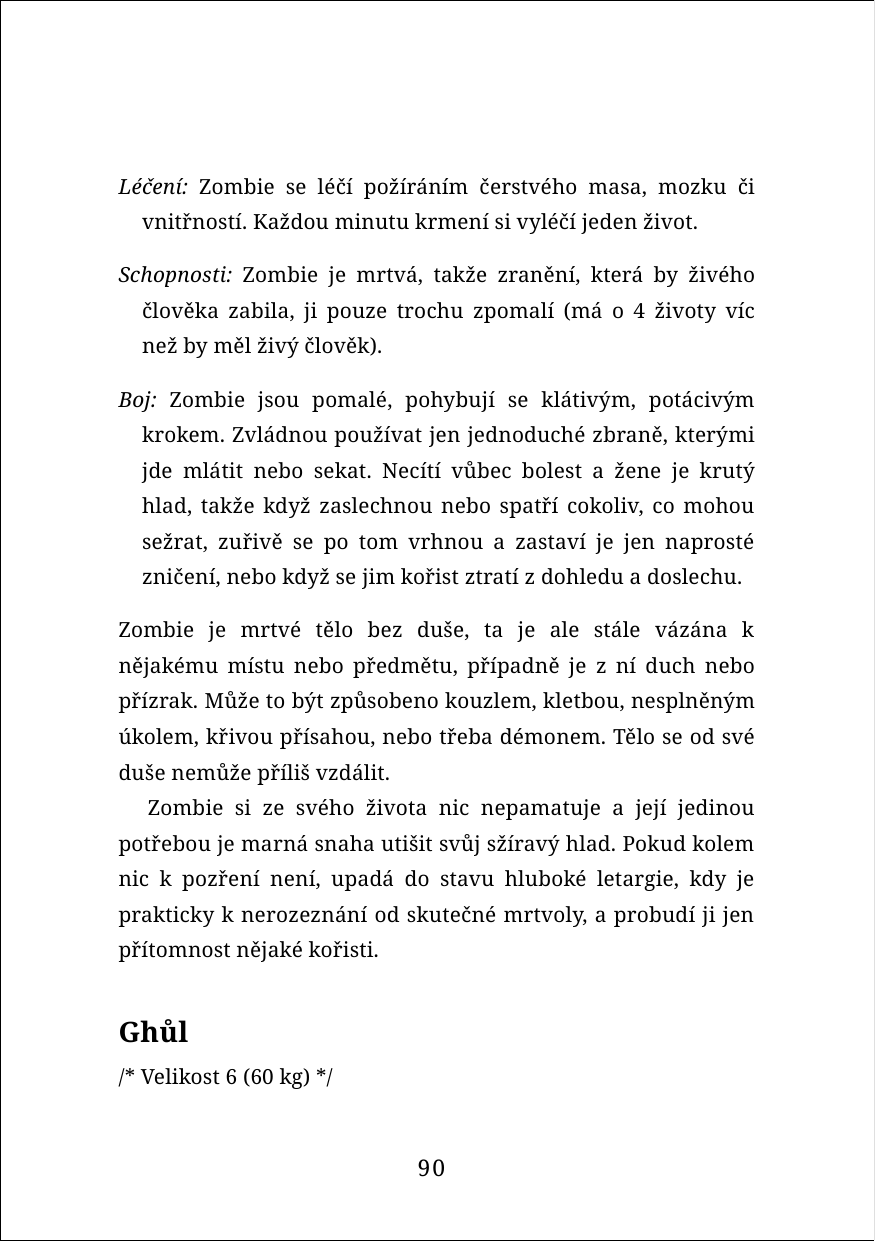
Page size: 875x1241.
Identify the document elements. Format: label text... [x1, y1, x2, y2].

subtitle Ghůl [118, 1012, 756, 1051]
text /* Velikost 6 (60 kg) */ [118, 1062, 756, 1091]
text Schopnosti: Zombie je mrtvá, takže zranění, která by živého člověka zabila, ji pouze trochu zpomalí (má o 4 životy víc než by měl živý člověk). [118, 261, 756, 360]
text Boj: Zombie jsou pomalé, pohybují se klátivým, potácivým krokem. Zvládnou používat jen jednoduché zbraně, kterými jde mlátit nebo sekat. Necítí vůbec bolest a žene je krutý hlad, takže když zaslechnou nebo spatří cokoliv, co mohou sežrat, zuřivě se po tom vrhnou a zastaví je jen naprosté zničení, nebo když se jim kořist ztratí z dohledu a doslechu. [118, 385, 756, 591]
text Zombie je mrtvé tělo bez duše, ta je ale stále vázána k nějakému místu nebo předmětu, případně je z ní duch nebo přízrak. Může to být způsobeno kouzlem, kletbou, nesplněným úkolem, křivou přísahou, nebo třeba démonem. Tělo se od své duše nemůže příliš vzdálit. Zombie si ze svého života nic nepamatuje a její jedinou potřebou je marná snaha utišit svůj sžíravý hlad. Pokud kolem nic k pozření není, upadá do stavu hluboké letargie, kdy je prakticky k nerozeznání od skutečné mrtvoly, a probudí ji jen přítomnost nějaké kořisti. [118, 616, 756, 964]
text Léčení: Zombie se léčí požíráním čerstvého masa, mozku či vnitřností. Každou minutu krmení si vyléčí jeden život. [118, 172, 756, 236]
